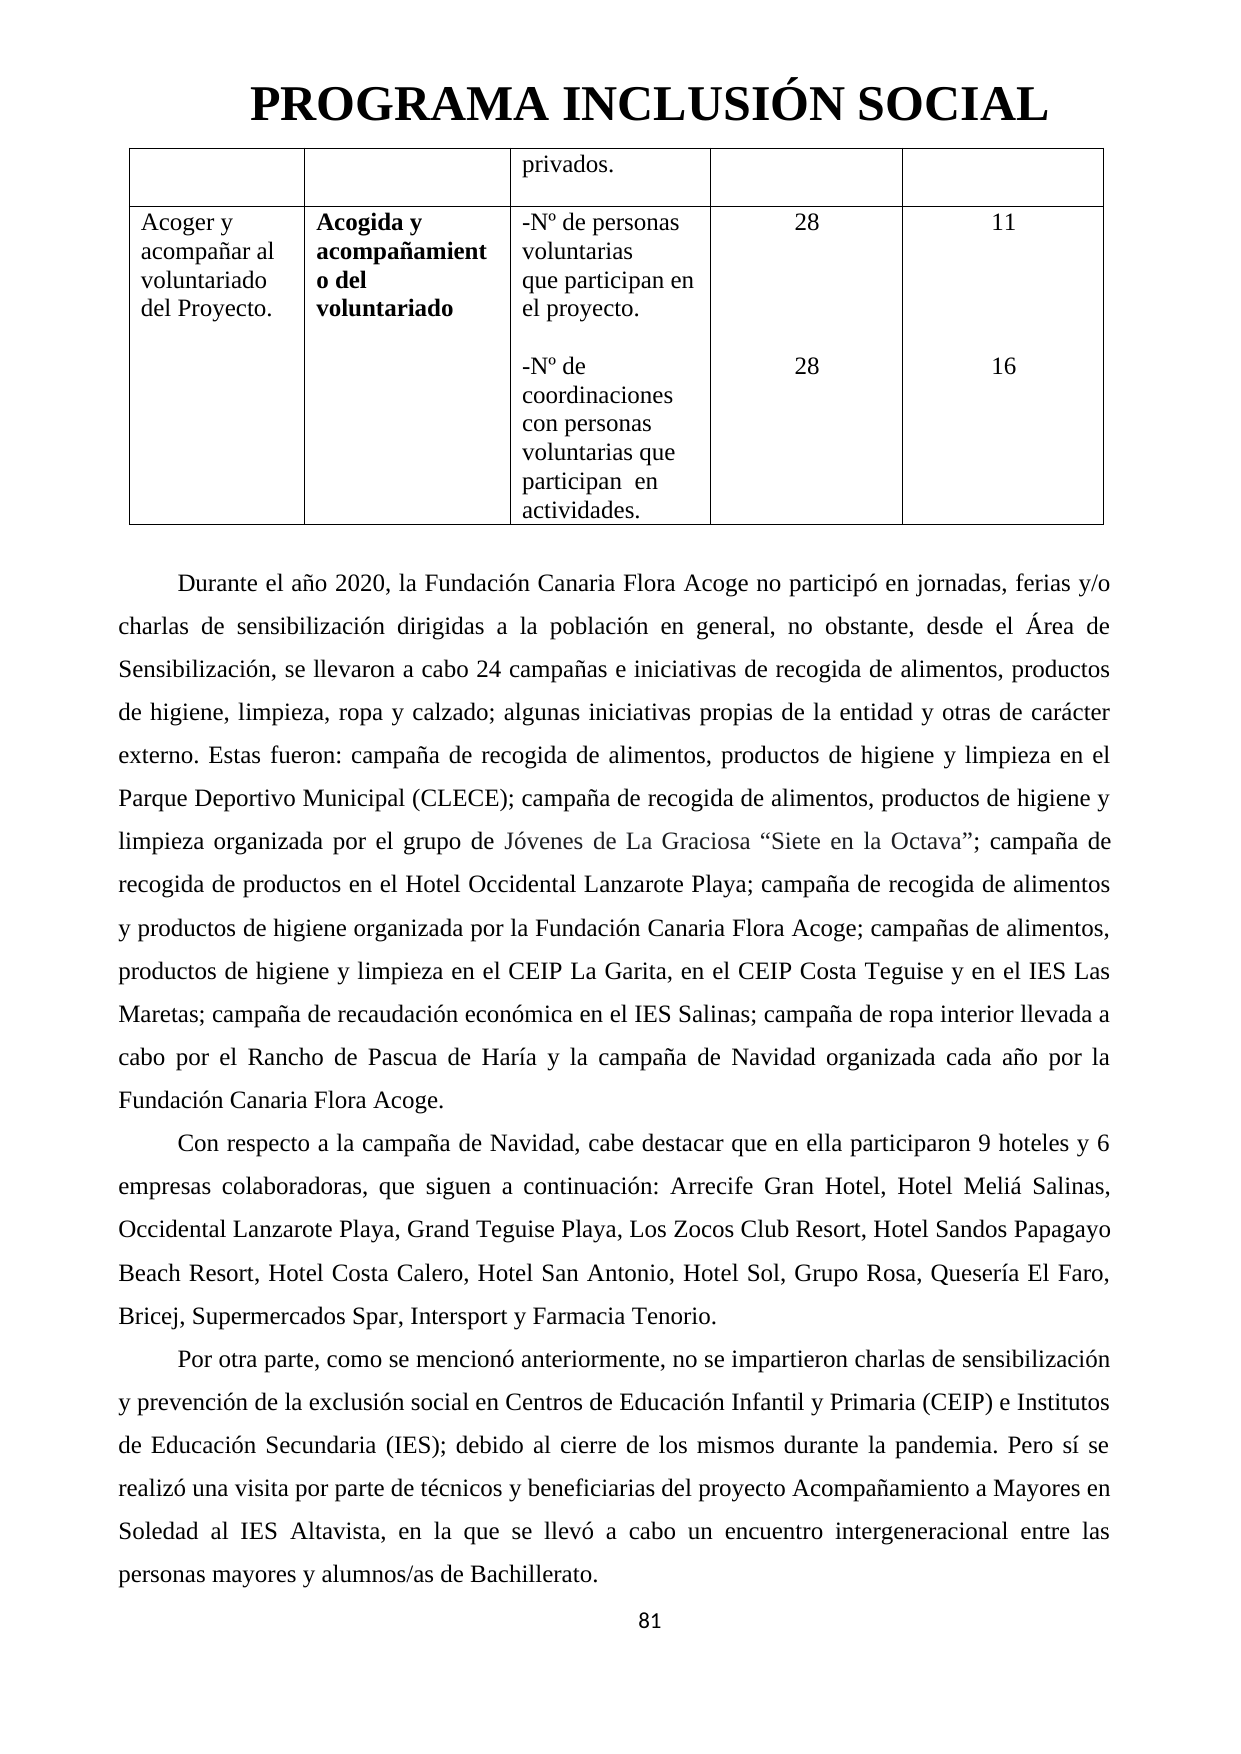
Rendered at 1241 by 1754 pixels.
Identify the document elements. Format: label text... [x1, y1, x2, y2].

table_cell privados. [511, 149, 710, 206]
table_cell Acogida y acompañamiento del voluntariado [305, 207, 510, 523]
text Con respecto a la campaña de Navidad, cabe destacar que en ella participaron 9 hoteles y 6 empresas colaboradoras, que siguen a continuación: Arrecife Gran Hotel, Hotel Meliá Salinas, Occidental Lanzarote Playa, Grand Teguise Playa, Los Zocos Club Resort, Hotel Sandos Papagayo Beach Resort, Hotel Costa Calero, Hotel San Antonio, Hotel Sol, Grupo Rosa, Quesería El Faro, Bricej, Supermercados Spar, Intersport y Farmacia Tenorio. [118, 1128, 1111, 1329]
text Por otra parte, como se mencionó anteriormente, no se impartieron charlas de sensibilización y prevención de la exclusión social en Centros de Educación Infantil y Primaria (CEIP) e Institutos de Educación Secundaria (IES); debido al cierre de los mismos durante la pandemia. Pero sí se realizó una visita por parte de técnicos y beneficiarias del proyecto Acompañamiento a Mayores en Soledad al IES Altavista, en la que se llevó a cabo un encuentro intergeneracional entre las personas mayores y alumnos/as de Bachillerato. [118, 1344, 1111, 1588]
table_cell -Nº de personas voluntarias que participan en el proyecto. -Nº de coordinaciones con personas voluntarias que participan en actividades. [511, 207, 710, 523]
table_cell [305, 149, 510, 206]
table_cell [711, 149, 902, 206]
table_cell 28 28 [711, 207, 902, 523]
table_cell [903, 149, 1103, 206]
text Durante el año 2020, la Fundación Canaria Flora Acoge no participó en jornadas, ferias y/o charlas de sensibilización dirigidas a la población en general, no obstante, desde el Área de Sensibilización, se llevaron a cabo 24 campañas e iniciativas de recogida de alimentos, productos de higiene, limpieza, ropa y calzado; algunas iniciativas propias de la entidad y otras de carácter externo. Estas fueron: campaña de recogida de alimentos, productos de higiene y limpieza en el Parque Deportivo Municipal (CLECE); campaña de recogida de alimentos, productos de higiene y limpieza organizada por el grupo de Jóvenes de La Graciosa “Siete en la Octava”; campaña de recogida de productos en el Hotel Occidental Lanzarote Playa; campaña de recogida de alimentos y productos de higiene organizada por la Fundación Canaria Flora Acoge; campañas de alimentos, productos de higiene y limpieza en el CEIP La Garita, en el CEIP Costa Teguise y en el IES Las Maretas; campaña de recaudación económica en el IES Salinas; campaña de ropa interior llevada a cabo por el Rancho de Pascua de Haría y la campaña de Navidad organizada cada año por la Fundación Canaria Flora Acoge. [118, 568, 1111, 1114]
table_cell 11 16 [903, 207, 1103, 523]
table_cell [130, 149, 304, 206]
table_cell Acoger y acompañar al voluntariado del Proyecto. [130, 207, 304, 523]
